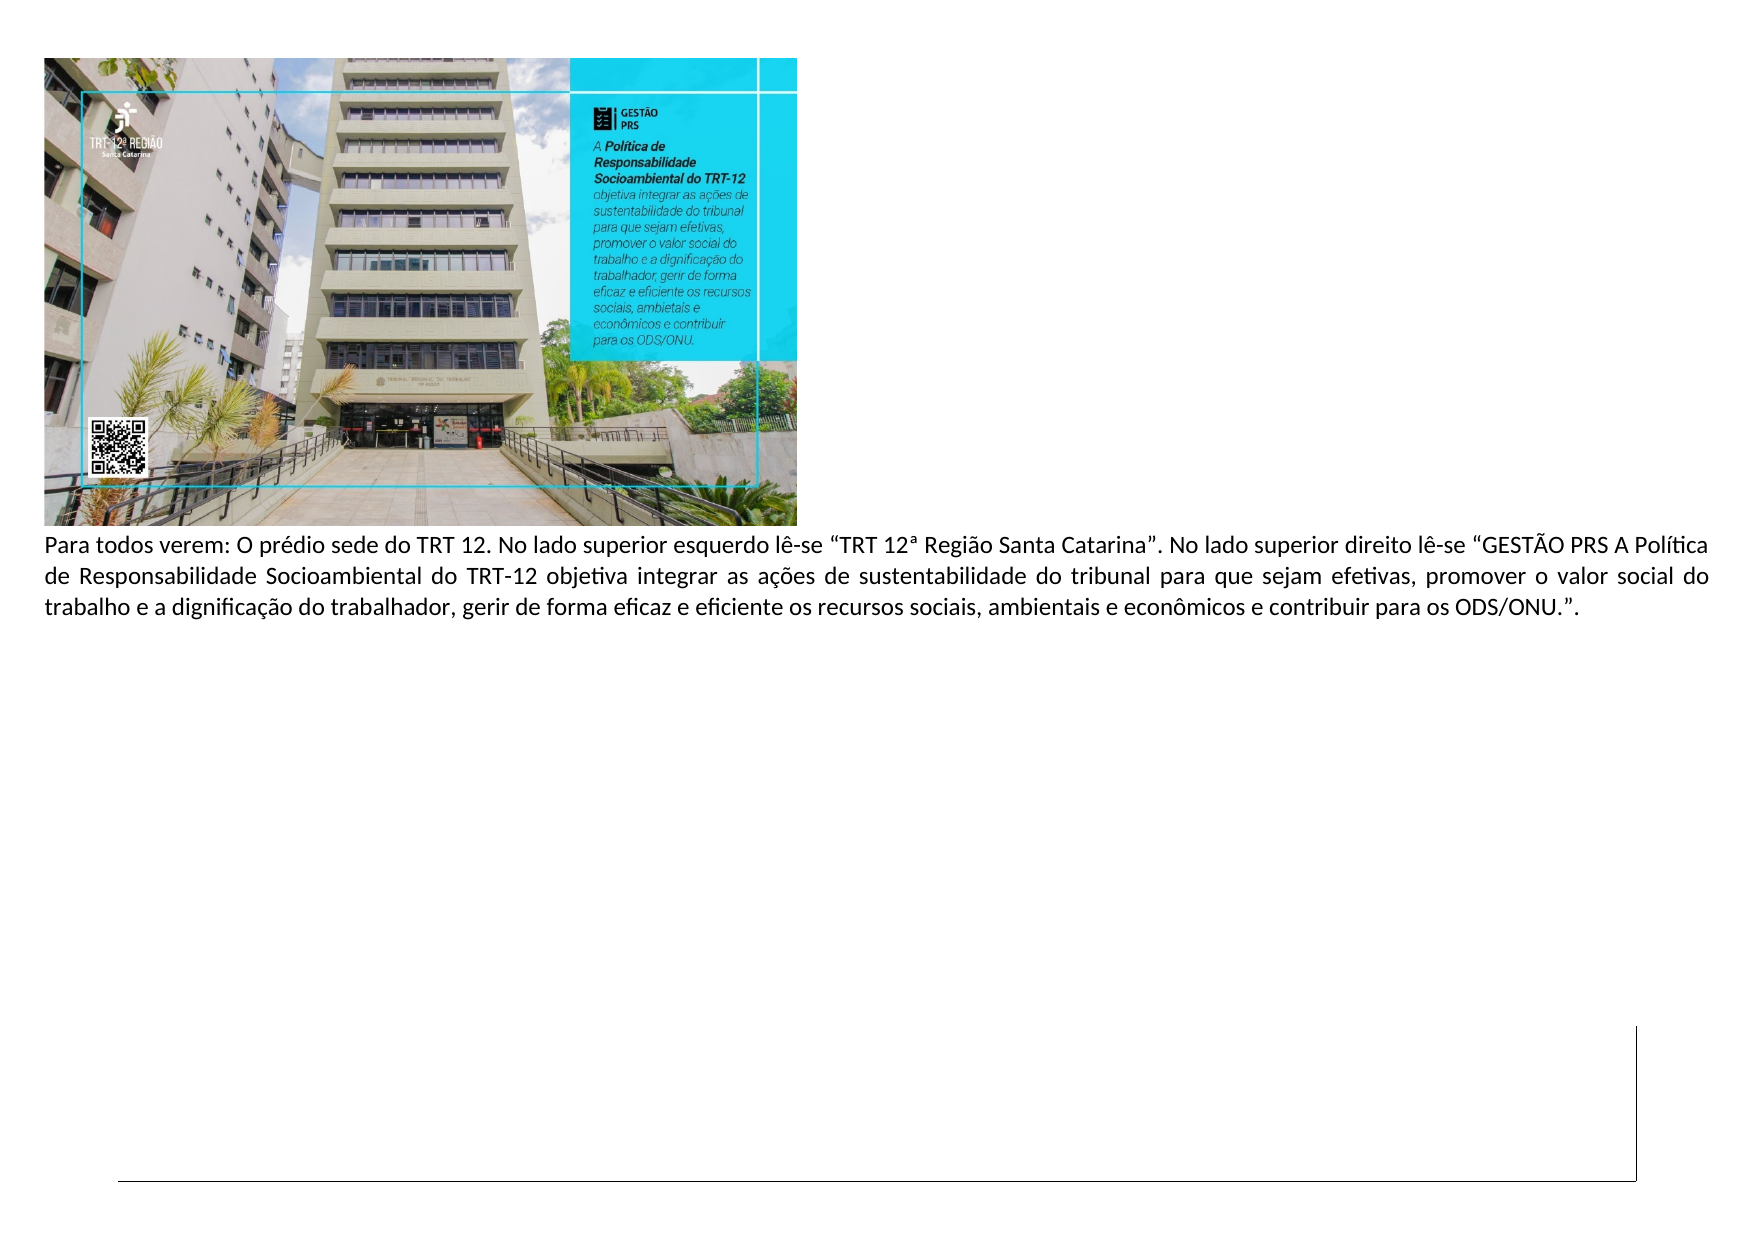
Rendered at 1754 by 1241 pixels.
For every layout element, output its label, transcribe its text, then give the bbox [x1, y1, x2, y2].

text Para todos verem: O prédio sede do TRT 12. No lado superior esquerdo lê-se “TRT 12ª Região Santa Catarina”. No lado superior direito lê-se “GESTÃO PRS A Política de Responsabilidade Socioambiental do TRT-12 objetiva integrar as ações de sustentabilidade do tribunal para que sejam efetivas, promover o valor social do trabalho e a dignificação do trabalhador, gerir de forma eficaz e eficiente os recursos sociais, ambientais e econômicos e contribuir para os ODS/ONU.”. [44, 530, 1712, 621]
